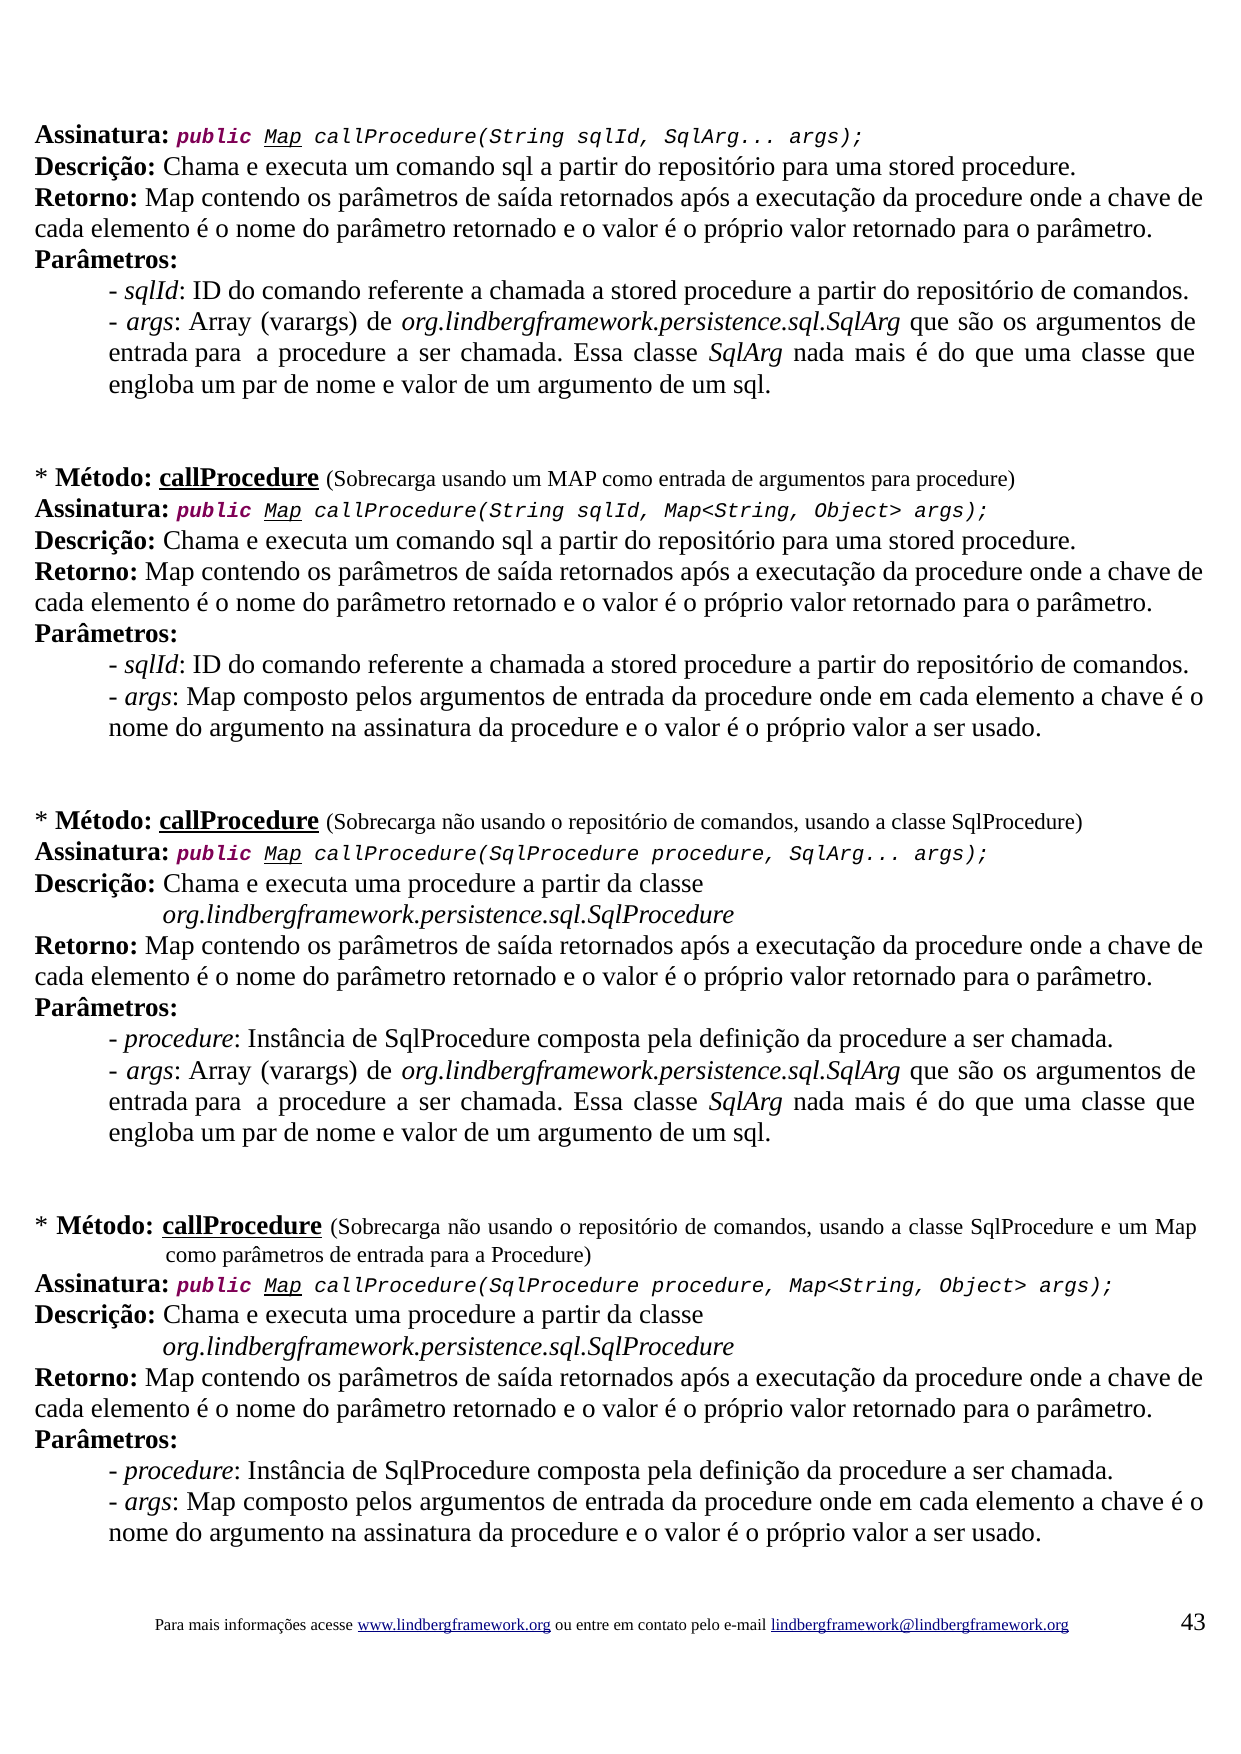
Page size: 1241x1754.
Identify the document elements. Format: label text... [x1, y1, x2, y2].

text Parâmetros: [34, 243, 1206, 274]
text - args: Map composto pelos argumentos de entrada da procedure onde em cada elemento a chave é o nome do argumento na assinatura da procedure e o valor é o próprio valor a ser usado. [34, 679, 1206, 742]
text - procedure: Instância de SqlProcedure composta pela definição da procedure a ser chamada. [34, 1454, 1206, 1485]
text - args: Array (varargs) de org.lindbergframework.persistence.sql.SqlArg que são os argumentos de entrada para a procedure a ser chamada. Essa classe SqlArg nada mais é do que uma classe que engloba um par de nome e valor de um argumento de um sql. [34, 1054, 1206, 1147]
text Retorno: Map contendo os parâmetros de saída retornados após a executação da procedure onde a chave de cada elemento é o nome do parâmetro retornado e o valor é o próprio valor retornado para o parâmetro. [34, 181, 1206, 243]
text - args: Map composto pelos argumentos de entrada da procedure onde em cada elemento a chave é o nome do argumento na assinatura da procedure e o valor é o próprio valor a ser usado. [34, 1485, 1206, 1548]
text Retorno: Map contendo os parâmetros de saída retornados após a executação da procedure onde a chave de cada elemento é o nome do parâmetro retornado e o valor é o próprio valor retornado para o parâmetro. [34, 555, 1206, 617]
text Parâmetros: [34, 991, 1206, 1023]
text Parâmetros: [34, 1423, 1206, 1454]
text * Método: callProcedure (Sobrecarga não usando o repositório de comandos, usando a classe SqlProcedure e um Map como parâmetros de entrada para a Procedure) [34, 1209, 1206, 1267]
text Retorno: Map contendo os parâmetros de saída retornados após a executação da procedure onde a chave de cada elemento é o nome do parâmetro retornado e o valor é o próprio valor retornado para o parâmetro. [34, 929, 1206, 991]
text Assinatura: public Map callProcedure(SqlProcedure procedure, SqlArg... args); [34, 835, 1206, 867]
text Parâmetros: [34, 617, 1206, 648]
text - sqlId: ID do comando referente a chamada a stored procedure a partir do repositório de comandos. [34, 648, 1206, 679]
text Descrição: Chama e executa um comando sql a partir do repositório para uma stored procedure. [34, 150, 1206, 181]
text org.lindbergframework.persistence.sql.SqlProcedure [34, 1330, 1206, 1361]
text Assinatura: public Map callProcedure(SqlProcedure procedure, Map<String, Object> args); [34, 1267, 1206, 1298]
text Descrição: Chama e executa uma procedure a partir da classe [34, 1298, 1206, 1330]
text * Método: callProcedure (Sobrecarga usando um MAP como entrada de argumentos para procedure) [34, 461, 1206, 492]
text Assinatura: public Map callProcedure(String sqlId, Map<String, Object> args); [34, 492, 1206, 524]
text - procedure: Instância de SqlProcedure composta pela definição da procedure a ser chamada. [34, 1023, 1206, 1054]
text - sqlId: ID do comando referente a chamada a stored procedure a partir do repositório de comandos. [34, 274, 1206, 305]
text Retorno: Map contendo os parâmetros de saída retornados após a executação da procedure onde a chave de cada elemento é o nome do parâmetro retornado e o valor é o próprio valor retornado para o parâmetro. [34, 1361, 1206, 1423]
text Assinatura: public Map callProcedure(String sqlId, SqlArg... args); [34, 118, 1206, 150]
text * Método: callProcedure (Sobrecarga não usando o repositório de comandos, usando a classe SqlProcedure) [34, 804, 1206, 835]
text - args: Array (varargs) de org.lindbergframework.persistence.sql.SqlArg que são os argumentos de entrada para a procedure a ser chamada. Essa classe SqlArg nada mais é do que uma classe que engloba um par de nome e valor de um argumento de um sql. [34, 305, 1206, 399]
text Descrição: Chama e executa uma procedure a partir da classe [34, 867, 1206, 898]
text Descrição: Chama e executa um comando sql a partir do repositório para uma stored procedure. [34, 524, 1206, 555]
text org.lindbergframework.persistence.sql.SqlProcedure [34, 898, 1206, 929]
